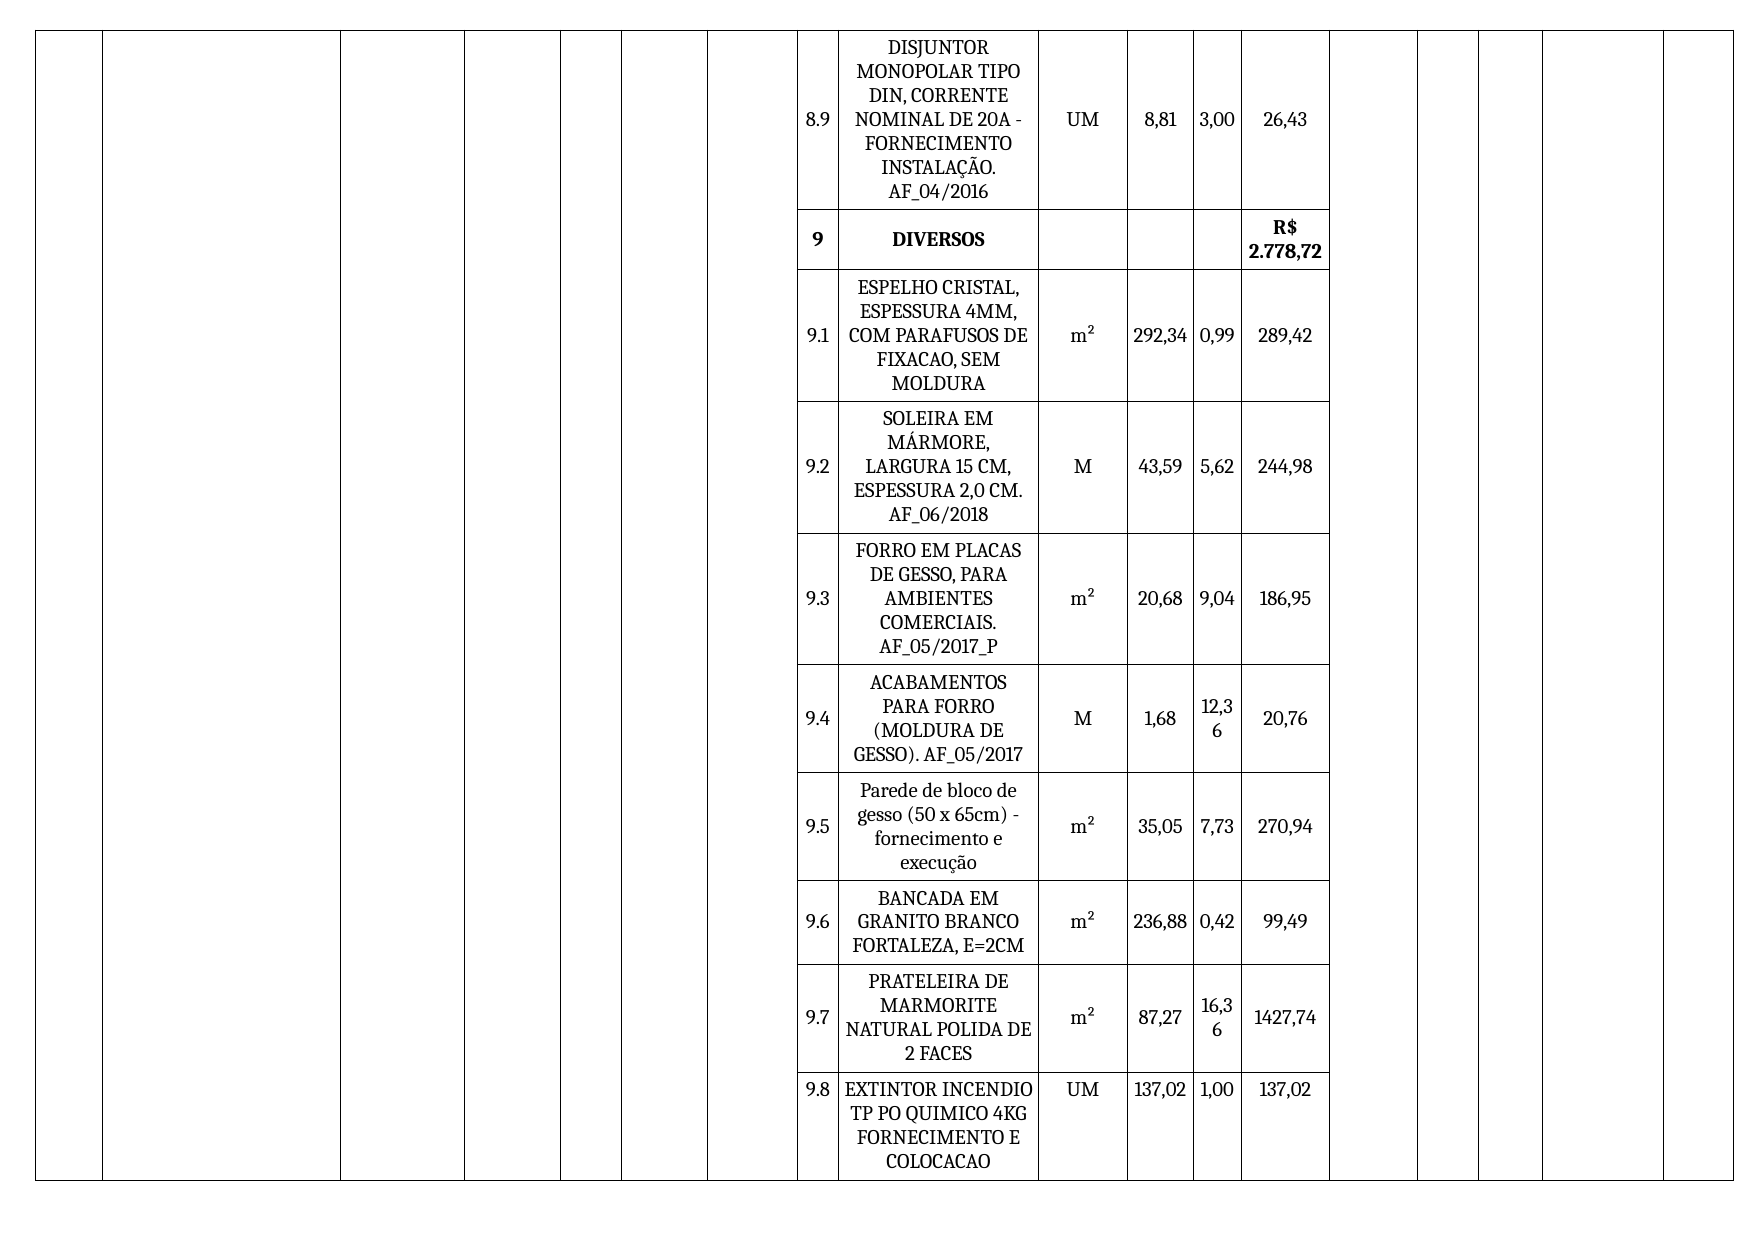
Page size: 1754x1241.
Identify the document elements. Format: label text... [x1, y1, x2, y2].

table_cell [341, 31, 464, 1179]
table_cell DIVERSOS [839, 210, 1038, 269]
table_cell 5,62 [1194, 402, 1241, 533]
table_cell 9.6 [798, 881, 838, 964]
table_cell 9.3 [798, 534, 838, 664]
table_cell 99,49 [1242, 881, 1329, 964]
table_cell 12,36 [1194, 665, 1241, 772]
table_cell [1128, 210, 1193, 269]
table_cell UM [1039, 31, 1127, 209]
table_cell 9.7 [798, 965, 838, 1072]
table_cell R$ 2.778,72 [1242, 210, 1329, 269]
table_cell 292,34 [1128, 270, 1193, 401]
table_cell 20,68 [1128, 534, 1193, 664]
table_cell 87,27 [1128, 965, 1193, 1072]
table_cell M [1039, 665, 1127, 772]
table_cell m² [1039, 773, 1127, 880]
table_cell 0,99 [1194, 270, 1241, 401]
table_cell 9.5 [798, 773, 838, 880]
table_cell 289,42 [1242, 270, 1329, 401]
table_cell m² [1039, 270, 1127, 401]
table_cell 8.9 [798, 31, 838, 209]
table_cell 9.4 [798, 665, 838, 772]
table_cell 9.1 [798, 270, 838, 401]
table_cell M [1039, 402, 1127, 533]
table_cell 270,94 [1242, 773, 1329, 880]
table_cell m² [1039, 965, 1127, 1072]
table_cell [1418, 31, 1478, 1179]
table_cell 20,76 [1242, 665, 1329, 772]
table_cell SOLEIRA EM MÁRMORE, LARGURA 15 CM, ESPESSURA 2,0 CM. AF_06/2018 [839, 402, 1038, 533]
table_cell 137,02 [1128, 1073, 1193, 1179]
table_cell 16,36 [1194, 965, 1241, 1072]
table_cell EXTINTOR INCENDIO TP PO QUIMICO 4KG FORNECIMENTO E COLOCACAO [839, 1073, 1038, 1179]
table_cell [622, 31, 707, 1179]
table_cell UM [1039, 1073, 1127, 1179]
table_cell 9.2 [798, 402, 838, 533]
table_cell [1330, 31, 1417, 1179]
table_cell [1664, 31, 1733, 1179]
table_cell 7,73 [1194, 773, 1241, 880]
table_cell 1,00 [1194, 1073, 1241, 1179]
table_cell BANCADA EM GRANITO BRANCO FORTALEZA, E=2CM [839, 881, 1038, 964]
table_cell m² [1039, 534, 1127, 664]
table_cell 35,05 [1128, 773, 1193, 880]
table_cell Parede de bloco de gesso (50 x 65cm) - fornecimento e execução [839, 773, 1038, 880]
table_cell 3,00 [1194, 31, 1241, 209]
table_cell 1,68 [1128, 665, 1193, 772]
table_cell 26,43 [1242, 31, 1329, 209]
table_cell [1194, 210, 1241, 269]
table_cell [1479, 31, 1542, 1179]
table_cell 0,42 [1194, 881, 1241, 964]
table_cell 236,88 [1128, 881, 1193, 964]
table_cell DISJUNTOR MONOPOLAR TIPO DIN, CORRENTE NOMINAL DE 20A - FORNECIMENTO INSTALAÇÃO. AF_04/2016 [839, 31, 1038, 209]
table_cell 43,59 [1128, 402, 1193, 533]
table_cell 1427,74 [1242, 965, 1329, 1072]
table_cell 9.8 [798, 1073, 838, 1179]
table_cell 137,02 [1242, 1073, 1329, 1179]
table_cell [103, 31, 340, 1179]
table_cell ESPELHO CRISTAL, ESPESSURA 4MM, COM PARAFUSOS DE FIXACAO, SEM MOLDURA [839, 270, 1038, 401]
table_cell FORRO EM PLACAS DE GESSO, PARA AMBIENTES COMERCIAIS. AF_05/2017_P [839, 534, 1038, 664]
table_cell [708, 31, 797, 1179]
table_cell [465, 31, 560, 1179]
table_cell [36, 31, 102, 1179]
table_cell PRATELEIRA DE MARMORITE NATURAL POLIDA DE 2 FACES [839, 965, 1038, 1072]
table_cell 9 [798, 210, 838, 269]
table_cell ACABAMENTOS PARA FORRO (MOLDURA DE GESSO). AF_05/2017 [839, 665, 1038, 772]
table_cell [561, 31, 621, 1179]
table_cell 8,81 [1128, 31, 1193, 209]
table_cell [1543, 31, 1663, 1179]
table_cell 9,04 [1194, 534, 1241, 664]
table_cell 244,98 [1242, 402, 1329, 533]
table_cell [1039, 210, 1127, 269]
table_cell 186,95 [1242, 534, 1329, 664]
table_cell m² [1039, 881, 1127, 964]
